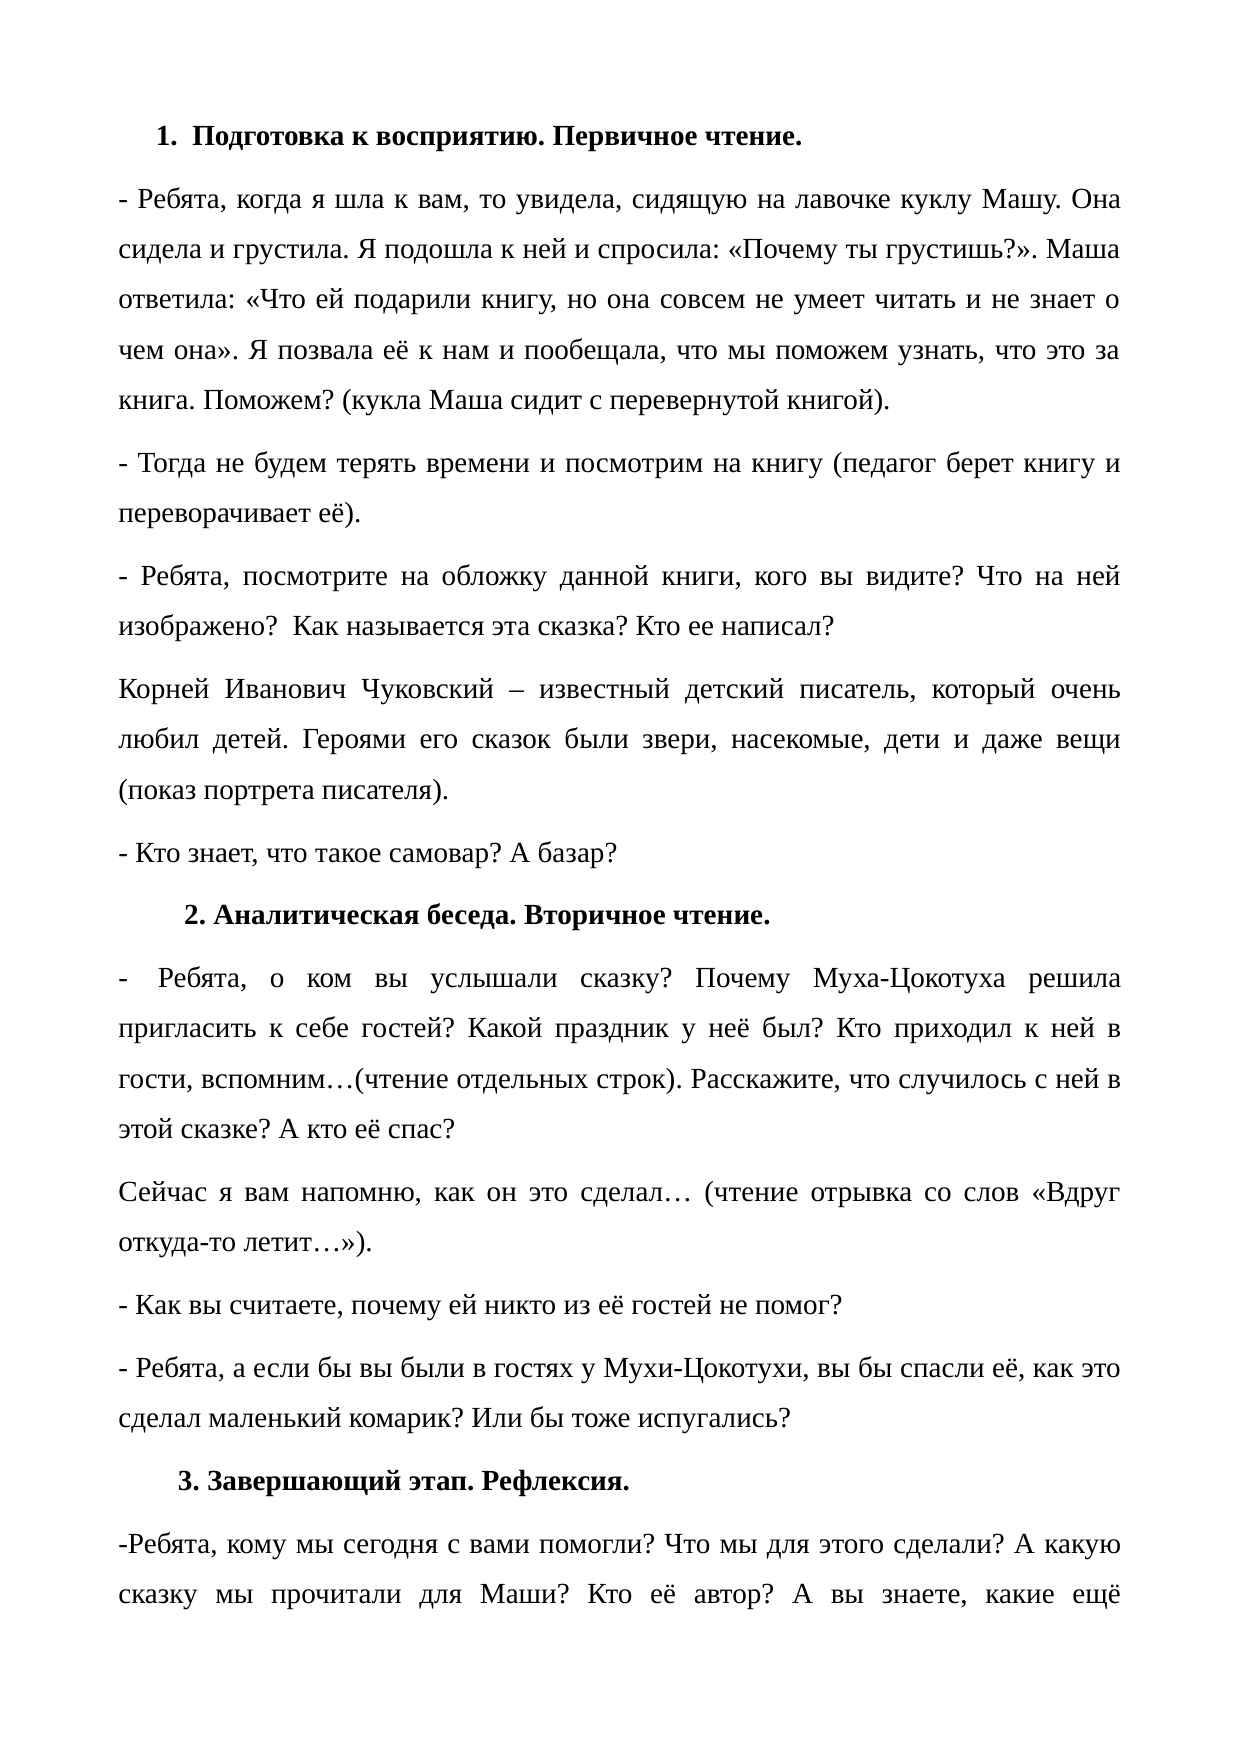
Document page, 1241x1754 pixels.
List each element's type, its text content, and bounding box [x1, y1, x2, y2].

text 2. Аналитическая беседа. Вторичное чтение. [118, 897, 1122, 931]
text - Ребята, о ком вы услышали сказку? Почему Муха-Цокотуха решила пригласить к себе гостей? Какой праздник у неё был? Кто приходил к ней в гости, вспомним…(чтение отдельных строк). Расскажите, что случилось с ней в этой сказке? А кто её спас? [118, 960, 1122, 1145]
text 1. Подготовка к восприятию. Первичное чтение. [156, 118, 1122, 152]
text - Как вы считаете, почему ей никто из её гостей не помог? [118, 1287, 1122, 1321]
text - Ребята, а если бы вы были в гостях у Мухи-Цокотухи, вы бы спасли её, как это сделал маленький комарик? Или бы тоже испугались? [118, 1350, 1122, 1434]
text Сейчас я вам напомню, как он это сделал… (чтение отрывка со слов «Вдруг откуда-то летит…»). [118, 1174, 1122, 1258]
text - Кто знает, что такое самовар? А базар? [118, 835, 1122, 868]
text - Ребята, посмотрите на обложку данной книги, кого вы видите? Что на ней изображено? Как называется эта сказка? Кто ее написал? [118, 558, 1122, 642]
text Корней Иванович Чуковский – известный детский писатель, который очень любил детей. Героями его сказок были звери, насекомые, дети и даже вещи (показ портрета писателя). [118, 671, 1122, 805]
text 3. Завершающий этап. Рефлексия. [118, 1463, 1122, 1497]
text -Ребята, кому мы сегодня с вами помогли? Что мы для этого сделали? А какую сказку мы прочитали для Маши? Кто её автор? А вы знаете, какие ещё [118, 1526, 1122, 1610]
text - Тогда не будем терять времени и посмотрим на книгу (педагог берет книгу и переворачивает её). [118, 445, 1122, 529]
text - Ребята, когда я шла к вам, то увидела, сидящую на лавочке куклу Машу. Она сидела и грустила. Я подошла к ней и спросила: «Почему ты грустишь?». Маша ответила: «Что ей подарили книгу, но она совсем не умеет читать и не знает о чем она». Я позвала её к нам и пообещала, что мы поможем узнать, что это за книга. Поможем? (кукла Маша сидит с перевернутой книгой). [118, 181, 1122, 416]
